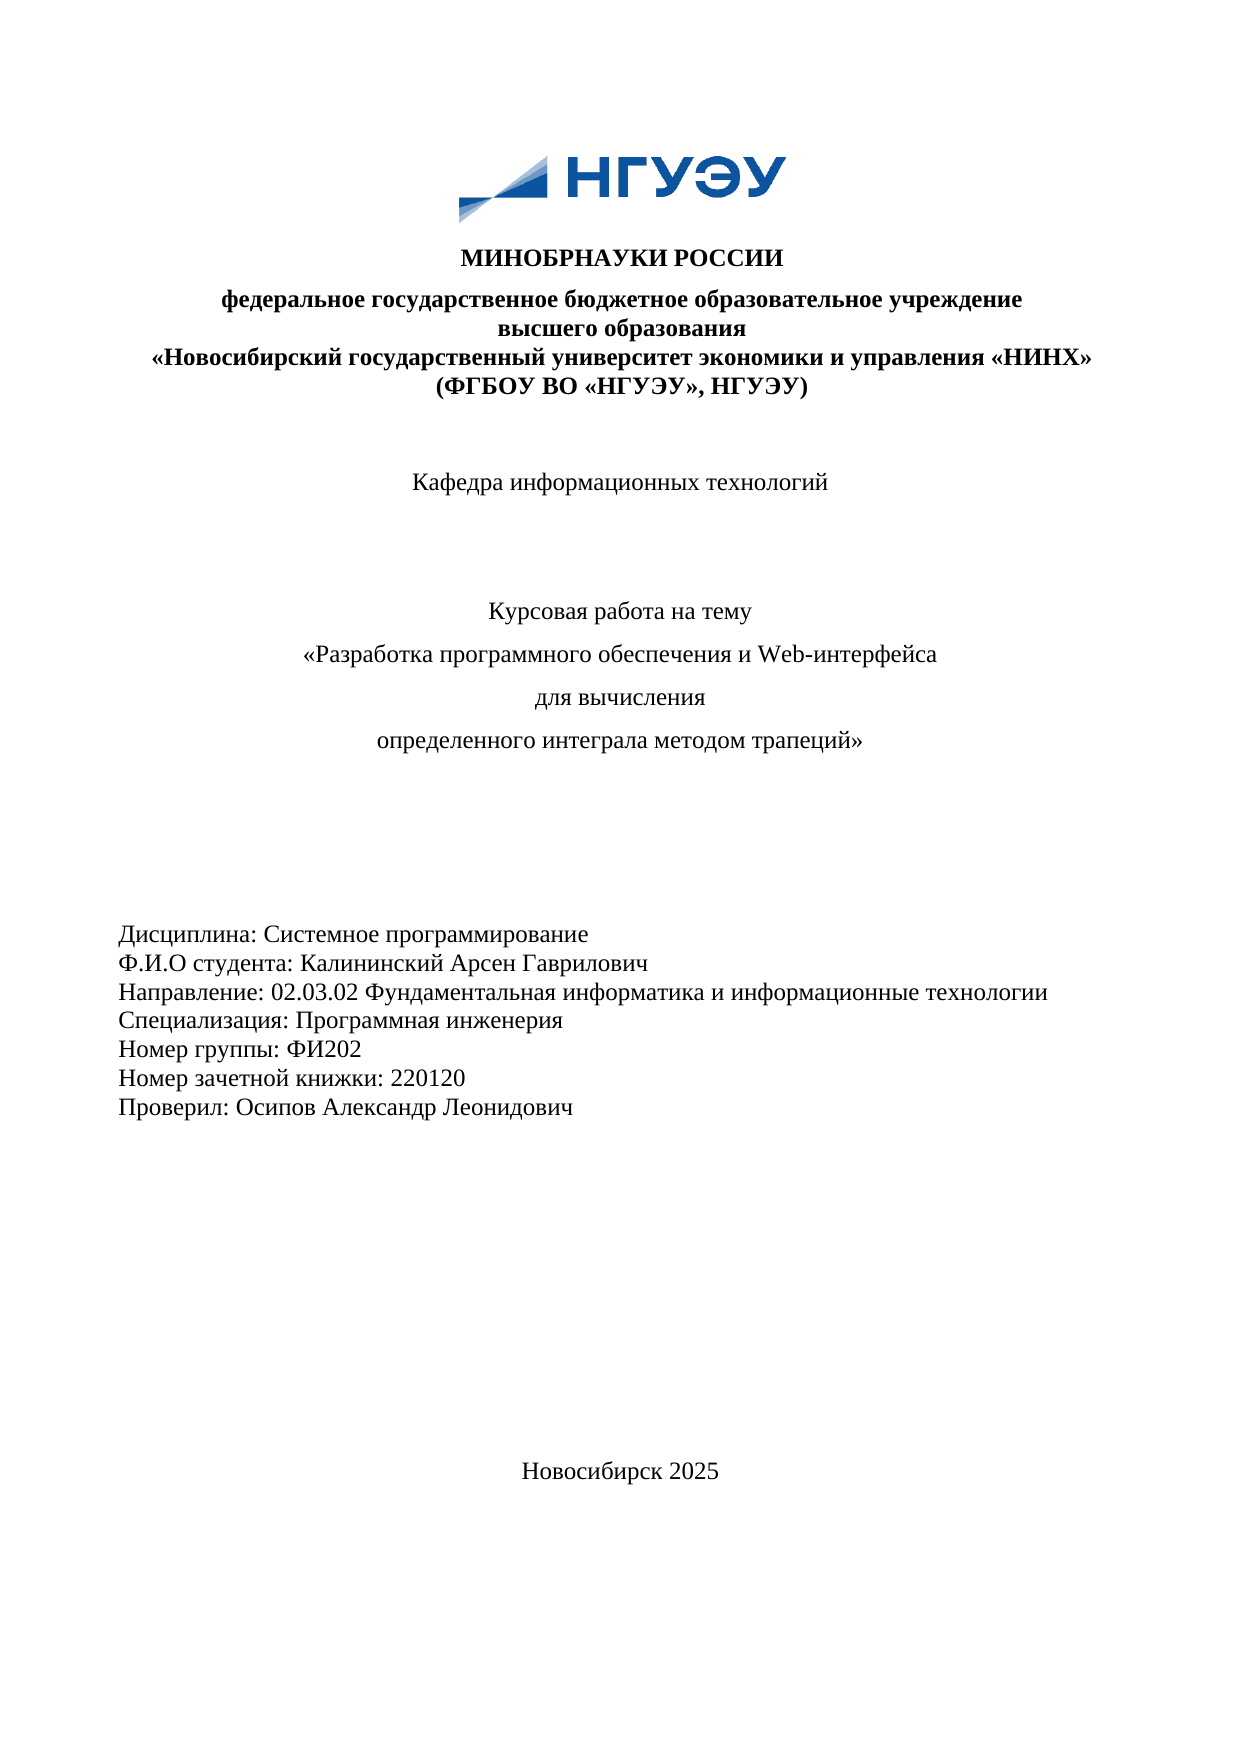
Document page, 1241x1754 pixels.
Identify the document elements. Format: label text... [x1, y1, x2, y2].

text Направление: 02.03.02 Фундаментальная информатика и информационные технологии [118, 977, 1122, 1006]
picture [433, 130, 811, 239]
text определенного интеграла методом трапеций» [118, 725, 1122, 754]
text МИНОБРНАУКИ РОССИИ [122, 243, 1122, 272]
text федеральное государственное бюджетное образовательное учреждение [122, 284, 1122, 313]
text Курсовая работа на тему [118, 596, 1122, 625]
text Дисциплина: Системное программирование [118, 919, 1122, 948]
text высшего образования [122, 313, 1122, 342]
text Кафедра информационных технологий [118, 467, 1122, 495]
text для вычисления [118, 682, 1122, 711]
text Проверил: Осипов Александр Леонидович [118, 1092, 1122, 1121]
text Номер зачетной книжки: 220120 [118, 1063, 1122, 1092]
text «Новосибирский государственный университет экономики и управления «НИНХ» [122, 342, 1122, 371]
text «Разработка программного обеспечения и Web-интерфейса [118, 639, 1122, 668]
text (ФГБОУ ВО «НГУЭУ», НГУЭУ) [122, 371, 1122, 399]
text Номер группы: ФИ202 [118, 1034, 1122, 1063]
text Специализация: Программная инженерия [118, 1006, 1122, 1034]
text Ф.И.О студента: Калининский Арсен Гаврилович [118, 948, 1122, 977]
text Новосибирск 2025 [118, 1456, 1122, 1485]
